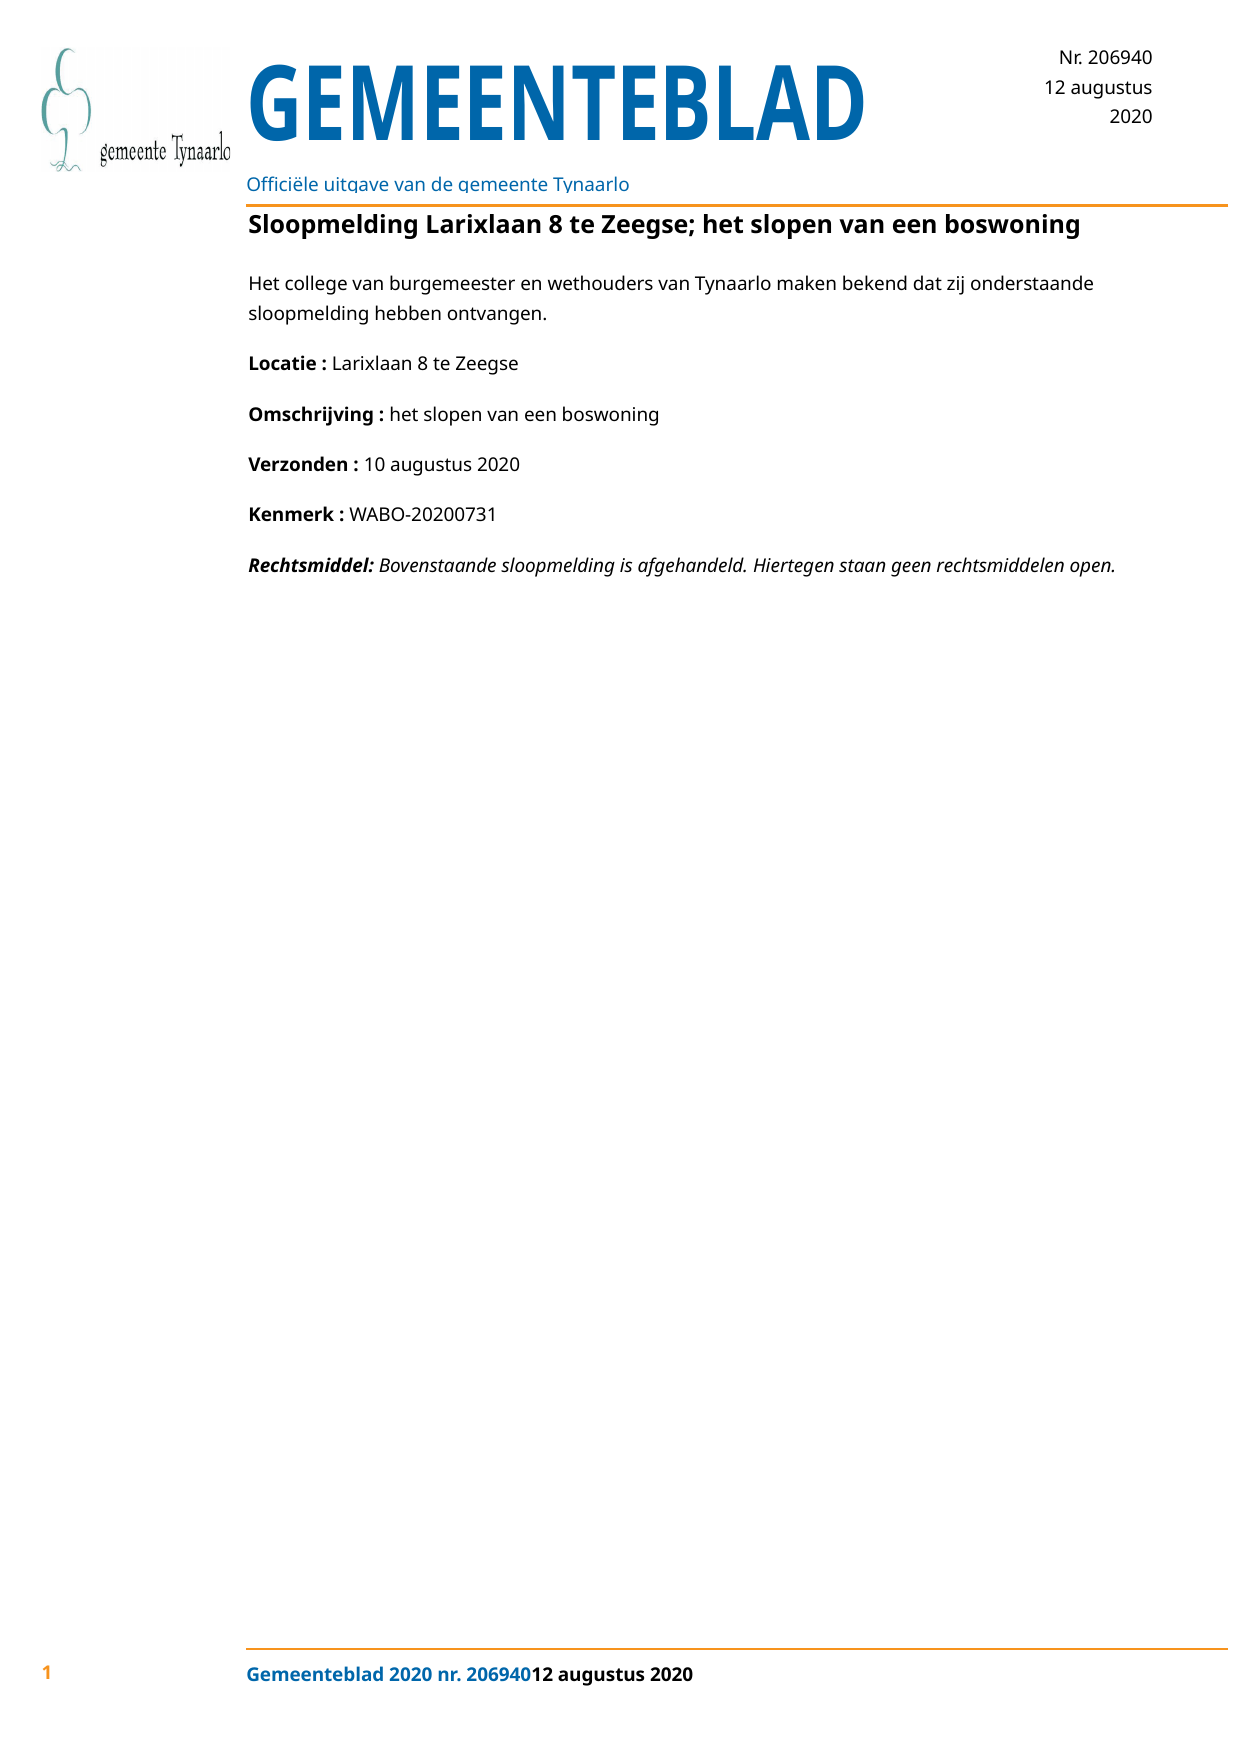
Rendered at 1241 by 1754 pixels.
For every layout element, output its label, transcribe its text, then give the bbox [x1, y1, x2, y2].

text Omschrijving : het slopen van een boswoning [248, 401, 1152, 426]
text Verzonden : 10 augustus 2020 [248, 451, 1152, 477]
text Kenmerk : WABO-20200731 [248, 502, 1152, 527]
picture [41, 47, 231, 172]
text Sloopmelding Larixlaan 8 te Zeegse; het slopen van een boswoning [248, 207, 1152, 241]
text Rechtsmiddel: Bovenstaande sloopmelding is afgehandeld. Hiertegen staan geen rechtsmiddelen open. [248, 552, 1152, 578]
text Het college van burgemeester en wethouders van Tynaarlo maken bekend dat zij onderstaande sloopmelding hebben ontvangen. [248, 270, 1152, 326]
text Locatie : Larixlaan 8 te Zeegse [248, 350, 1152, 376]
